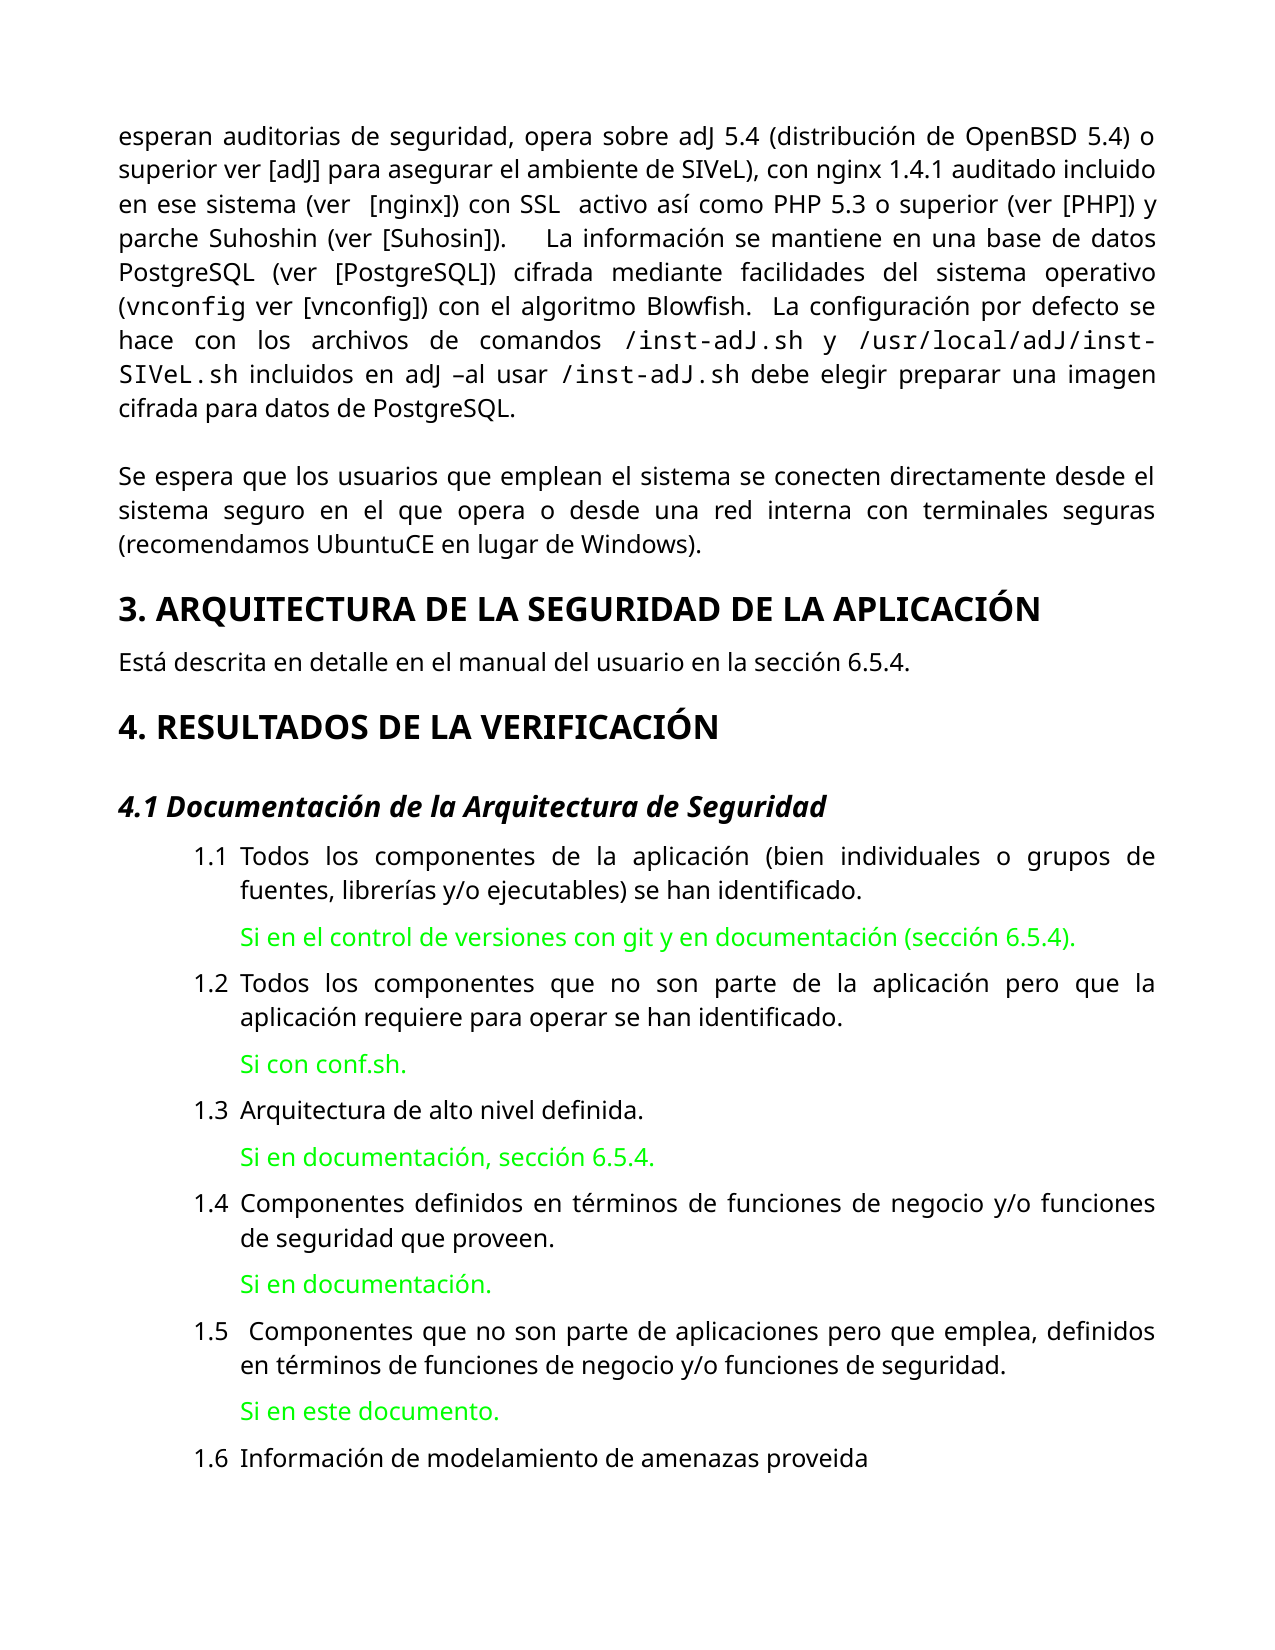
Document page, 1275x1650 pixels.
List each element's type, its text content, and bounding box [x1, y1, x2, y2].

list Si en el control de versiones con git y en documentación (sección 6.5.4). [193, 919, 1157, 953]
text Está descrita en detalle en el manual del usuario en la sección 6.5.4. [118, 644, 1157, 678]
list Si en documentación. [193, 1267, 1157, 1301]
list Si con conf.sh. [193, 1046, 1157, 1081]
subtitle 4.1 Documentación de la Arquitectura de Seguridad [118, 786, 1157, 826]
list Si en este documento. [193, 1394, 1157, 1428]
text esperan auditorias de seguridad, opera sobre adJ 5.4 (distribución de OpenBSD 5.4) o superior ver [adJ] para asegurar el ambiente de SIVeL), con nginx 1.4.1 auditado incluido en ese sistema (ver [nginx]) con SSL activo así como PHP 5.3 o superior (ver [PHP]) y parche Suhoshin (ver [Suhosin]). La información se mantiene en una base de datos PostgreSQL (ver [PostgreSQL]) cifrada mediante facilidades del sistema operativo (vnconfig ver [vnconfig]) con el algoritmo Blowfish. La configuración por defecto se hace con los archivos de comandos /inst-adJ.sh y /usr/local/adJ/inst-SIVeL.sh incluidos en adJ –al usar /inst-adJ.sh debe elegir preparar una imagen cifrada para datos de PostgreSQL. [118, 118, 1157, 425]
subtitle 4. RESULTADOS DE LA VERIFICACIÓN [118, 703, 1157, 749]
list Arquitectura de alto nivel definida. [193, 1093, 1157, 1127]
text Se espera que los usuarios que emplean el sistema se conecten directamente desde el sistema seguro en el que opera o desde una red interna con terminales seguras (recomendamos UbuntuCE en lugar de Windows). [118, 459, 1157, 561]
list Todos los componentes que no son parte de la aplicación pero que la aplicación requiere para operar se han identificado. [193, 966, 1157, 1034]
subtitle 3. ARQUITECTURA DE LA SEGURIDAD DE LA APLICACIÓN [118, 586, 1157, 632]
list Componentes definidos en términos de funciones de negocio y/o funciones de seguridad que proveen. [193, 1186, 1157, 1254]
list Todos los componentes de la aplicación (bien individuales o grupos de fuentes, librerías y/o ejecutables) se han identificado. [193, 839, 1157, 907]
list Información de modelamiento de amenazas proveida [193, 1441, 1157, 1474]
list Componentes que no son parte de aplicaciones pero que emplea, definidos en términos de funciones de negocio y/o funciones de seguridad. [193, 1313, 1157, 1381]
list Si en documentación, sección 6.5.4. [193, 1139, 1157, 1174]
